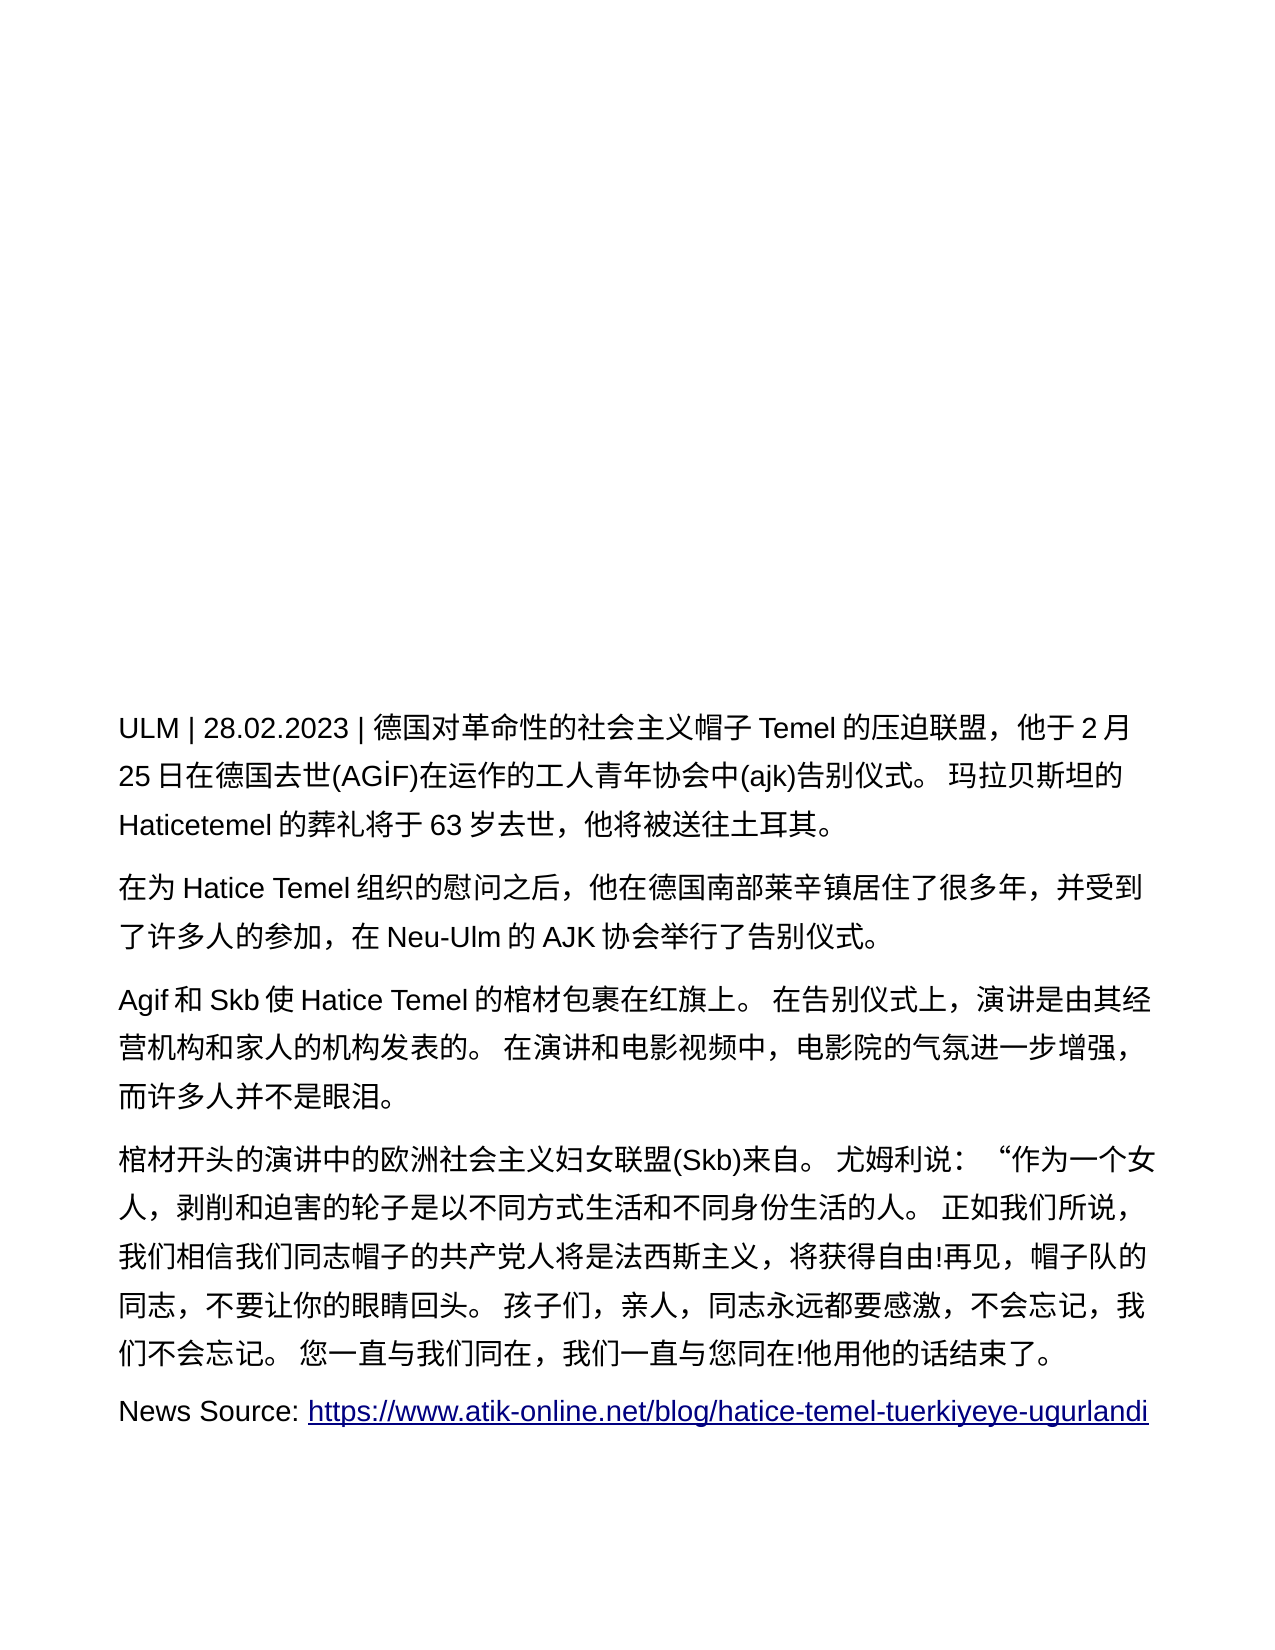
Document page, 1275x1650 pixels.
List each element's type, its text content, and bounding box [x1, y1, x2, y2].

text 棺材开头的演讲中的欧洲社会主义妇女联盟(Skb)来自。 尤姆利说：“作为一个女人，剥削和迫害的轮子是以不同方式生活和不同身份生活的人。 正如我们所说，我们相信我们同志帽子的共产党人将是法西斯主义，将获得自由!再见，帽子队的同志，不要让你的眼睛回头。 孩子们，亲人，同志永远都要感激，不会忘记，我们不会忘记。 您一直与我们同在，我们一直与您同在!他用他的话结束了。 [118, 1137, 1157, 1373]
text Agif和Skb使Hatice Temel的棺材包裹在红旗上。 在告别仪式上，演讲是由其经营机构和家人的机构发表的。 在演讲和电影视频中，电影院的气氛进一步增强，而许多人并不是眼泪。 [118, 976, 1157, 1116]
text News Source: https://www.atik-online.net/blog/hatice-temel-tuerkiyeye-ugurlandi [118, 1394, 1157, 1427]
text ULM | 28.02.2023 | 德国对革命性的社会主义帽子Temel的压迫联盟，他于2月25日在德国去世(AGİF)在运作的工人青年协会中(ajk)告别仪式。 玛拉贝斯坦的Haticetemel的葬礼将于63岁去世，他将被送往土耳其。 [118, 118, 1157, 844]
text 在为Hatice Temel组织的慰问之后，他在德国南部莱辛镇居住了很多年，并受到了许多人的参加，在Neu-Ulm的AJK协会举行了告别仪式。 [118, 865, 1157, 956]
